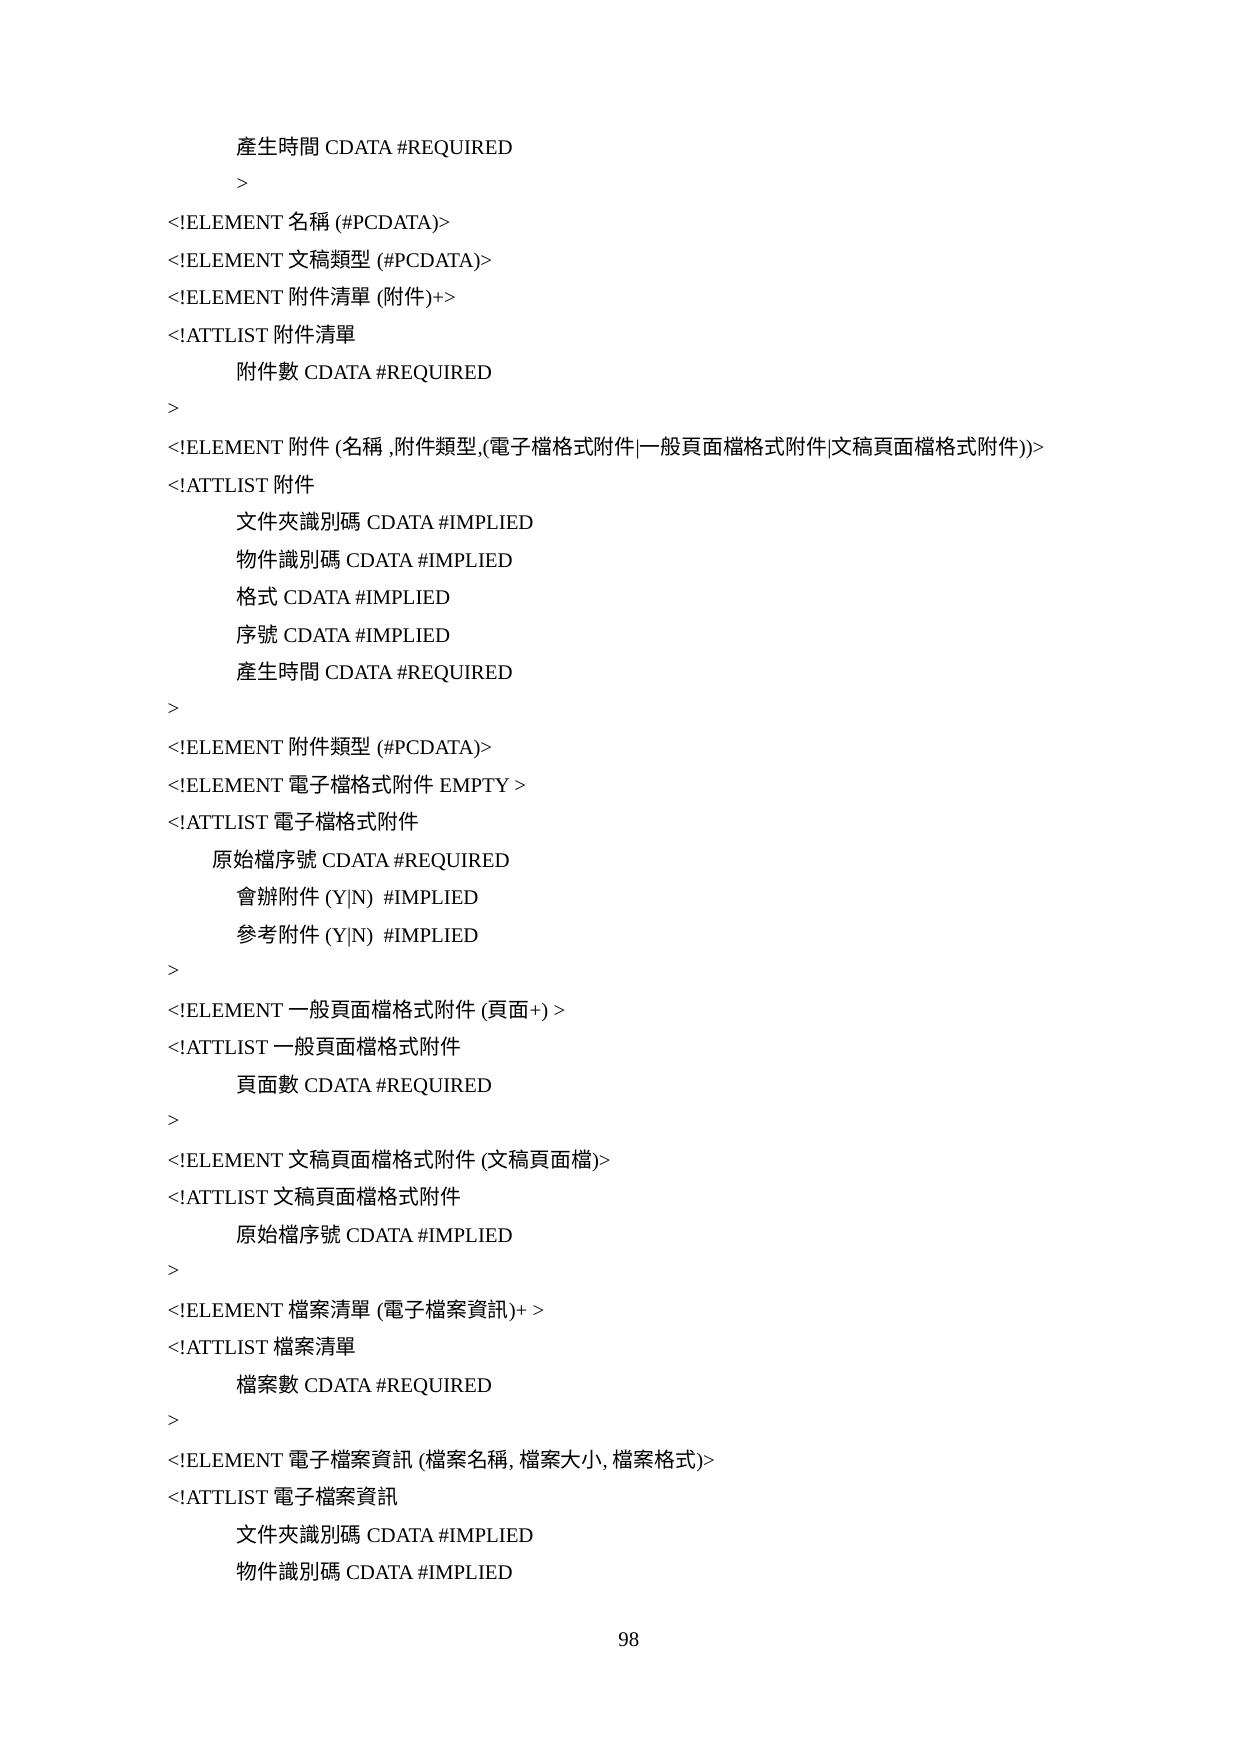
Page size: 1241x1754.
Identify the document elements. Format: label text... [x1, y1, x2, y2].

text <!ELEMENT 附件清單 (附件)+> [162, 277, 1094, 314]
text <!ATTLIST 檔案清單 [162, 1327, 1094, 1364]
text <!ATTLIST 電子檔案資訊 [162, 1477, 1094, 1514]
text <!ELEMENT 一般頁面檔格式附件 (頁面+) > [162, 989, 1094, 1027]
text <!ELEMENT 附件 (名稱 ,附件類型,(電子檔格式附件|一般頁面檔格式附件|文稿頁面檔格式附件))> [162, 427, 1094, 464]
text 產生時間 CDATA #REQUIRED [162, 652, 1094, 689]
text 物件識別碼 CDATA #IMPLIED [162, 539, 1094, 577]
text <!ATTLIST 文稿頁面檔格式附件 [162, 1177, 1094, 1214]
text <!ELEMENT 名稱 (#PCDATA)> [162, 202, 1094, 239]
text 產生時間 CDATA #REQUIRED [162, 127, 1094, 164]
text 參考附件 (Y|N) #IMPLIED [162, 914, 1094, 952]
text > [162, 1102, 1094, 1139]
text 原始檔序號 CDATA #IMPLIED [162, 1214, 1094, 1252]
text <!ATTLIST 附件 [162, 464, 1094, 502]
text <!ATTLIST 電子檔格式附件 [162, 802, 1094, 839]
text <!ELEMENT 電子檔格式附件 EMPTY > [162, 764, 1094, 802]
text > [162, 689, 1094, 727]
text > [162, 389, 1094, 427]
text <!ATTLIST 附件清單 [162, 314, 1094, 352]
text 序號 CDATA #IMPLIED [162, 614, 1094, 652]
text 原始檔序號 CDATA #REQUIRED [162, 839, 1094, 877]
text > [162, 164, 1094, 202]
text <!ELEMENT 附件類型 (#PCDATA)> [162, 727, 1094, 764]
text <!ELEMENT 文稿頁面檔格式附件 (文稿頁面檔)> [162, 1139, 1094, 1177]
text > [162, 1402, 1094, 1439]
text > [162, 1252, 1094, 1289]
text 檔案數 CDATA #REQUIRED [162, 1364, 1094, 1402]
text 附件數 CDATA #REQUIRED [162, 352, 1094, 389]
text 文件夾識別碼 CDATA #IMPLIED [162, 502, 1094, 539]
text <!ELEMENT 檔案清單 (電子檔案資訊)+ > [162, 1289, 1094, 1327]
text 物件識別碼 CDATA #IMPLIED [162, 1552, 1094, 1589]
text <!ATTLIST 一般頁面檔格式附件 [162, 1027, 1094, 1064]
text 會辦附件 (Y|N) #IMPLIED [162, 877, 1094, 914]
text <!ELEMENT 電子檔案資訊 (檔案名稱, 檔案大小, 檔案格式)> [162, 1439, 1094, 1477]
text > [162, 952, 1094, 989]
text 頁面數 CDATA #REQUIRED [162, 1064, 1094, 1102]
text 文件夾識別碼 CDATA #IMPLIED [162, 1514, 1094, 1552]
text 格式 CDATA #IMPLIED [162, 577, 1094, 614]
text <!ELEMENT 文稿類型 (#PCDATA)> [162, 239, 1094, 277]
